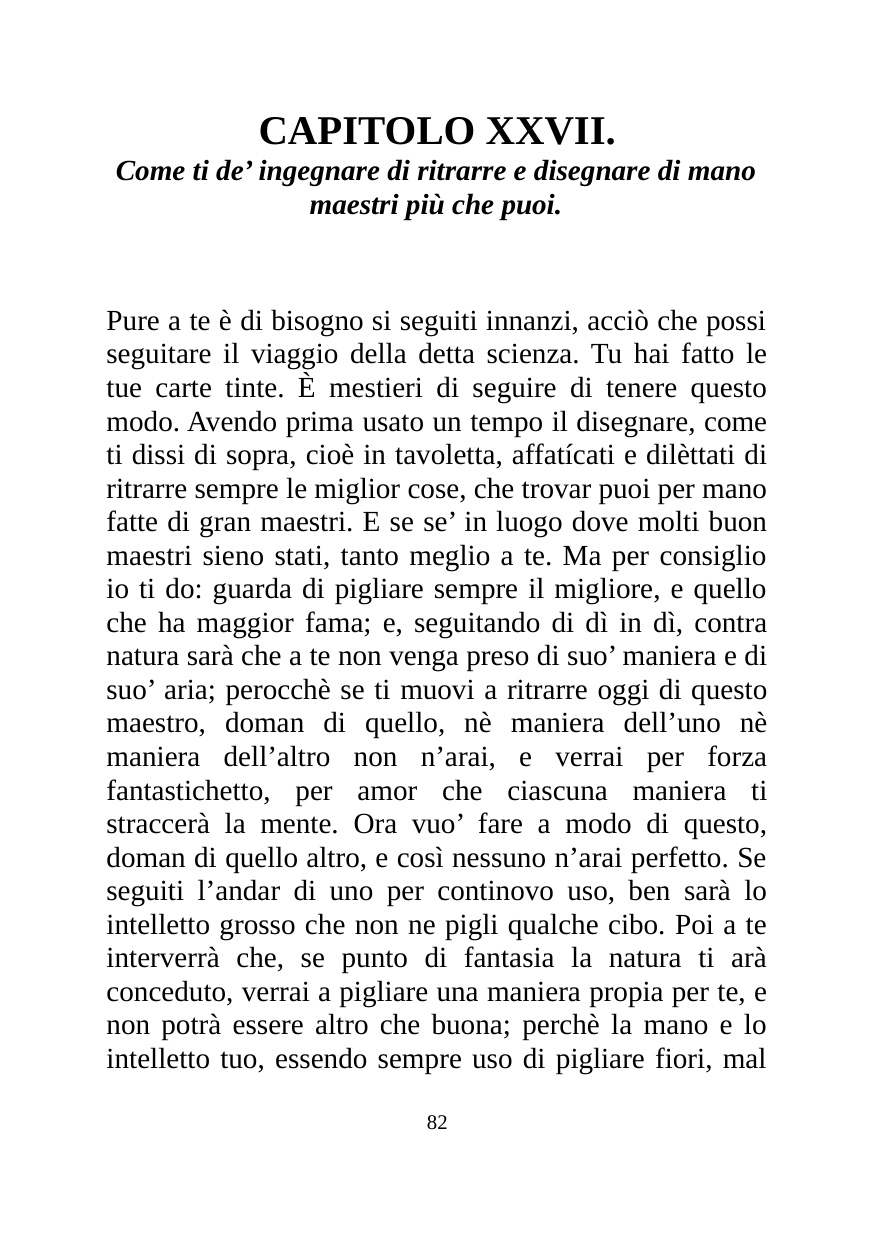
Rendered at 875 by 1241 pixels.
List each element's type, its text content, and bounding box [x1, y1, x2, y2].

subtitle CAPITOLO XXVII. Come ti de’ ingegnare di ritrarre e disegnare di mano maestri più che puoi. [106, 106, 768, 220]
text Pure a te è di bisogno si seguiti innanzi, acciò che possi seguitare il viaggio della detta scienza. Tu hai fatto le tue carte tinte. È mestieri di seguire di tenere questo modo. Avendo prima usato un tempo il disegnare, come ti dissi di sopra, cioè in tavoletta, affatícati e dilèttati di ritrarre sempre le miglior cose, che trovar puoi per mano fatte di gran maestri. E se se’ in luogo dove molti buon maestri sieno stati, tanto meglio a te. Ma per consiglio io ti do: guarda di pigliare sempre il migliore, e quello che ha maggior fama; e, seguitando di dì in dì, contra natura sarà che a te non venga preso di suo’ maniera e di suo’ aria; perocchè se ti muovi a ritrarre oggi di questo maestro, doman di quello, nè maniera dell’uno nè maniera dell’altro non n’arai, e verrai per forza fantastichetto, per amor che ciascuna maniera ti straccerà la mente. Ora vuo’ fare a modo di questo, doman di quello altro, e così nessuno n’arai perfetto. Se seguiti l’andar di uno per continovo uso, ben sarà lo intelletto grosso che non ne pigli qualche cibo. Poi a te interverrà che, se punto di fantasia la natura ti arà conceduto, verrai a pigliare una maniera propia per te, e non potrà essere altro che buona; perchè la mano e lo intelletto tuo, essendo sempre uso di pigliare fiori, mal [106, 303, 768, 1074]
